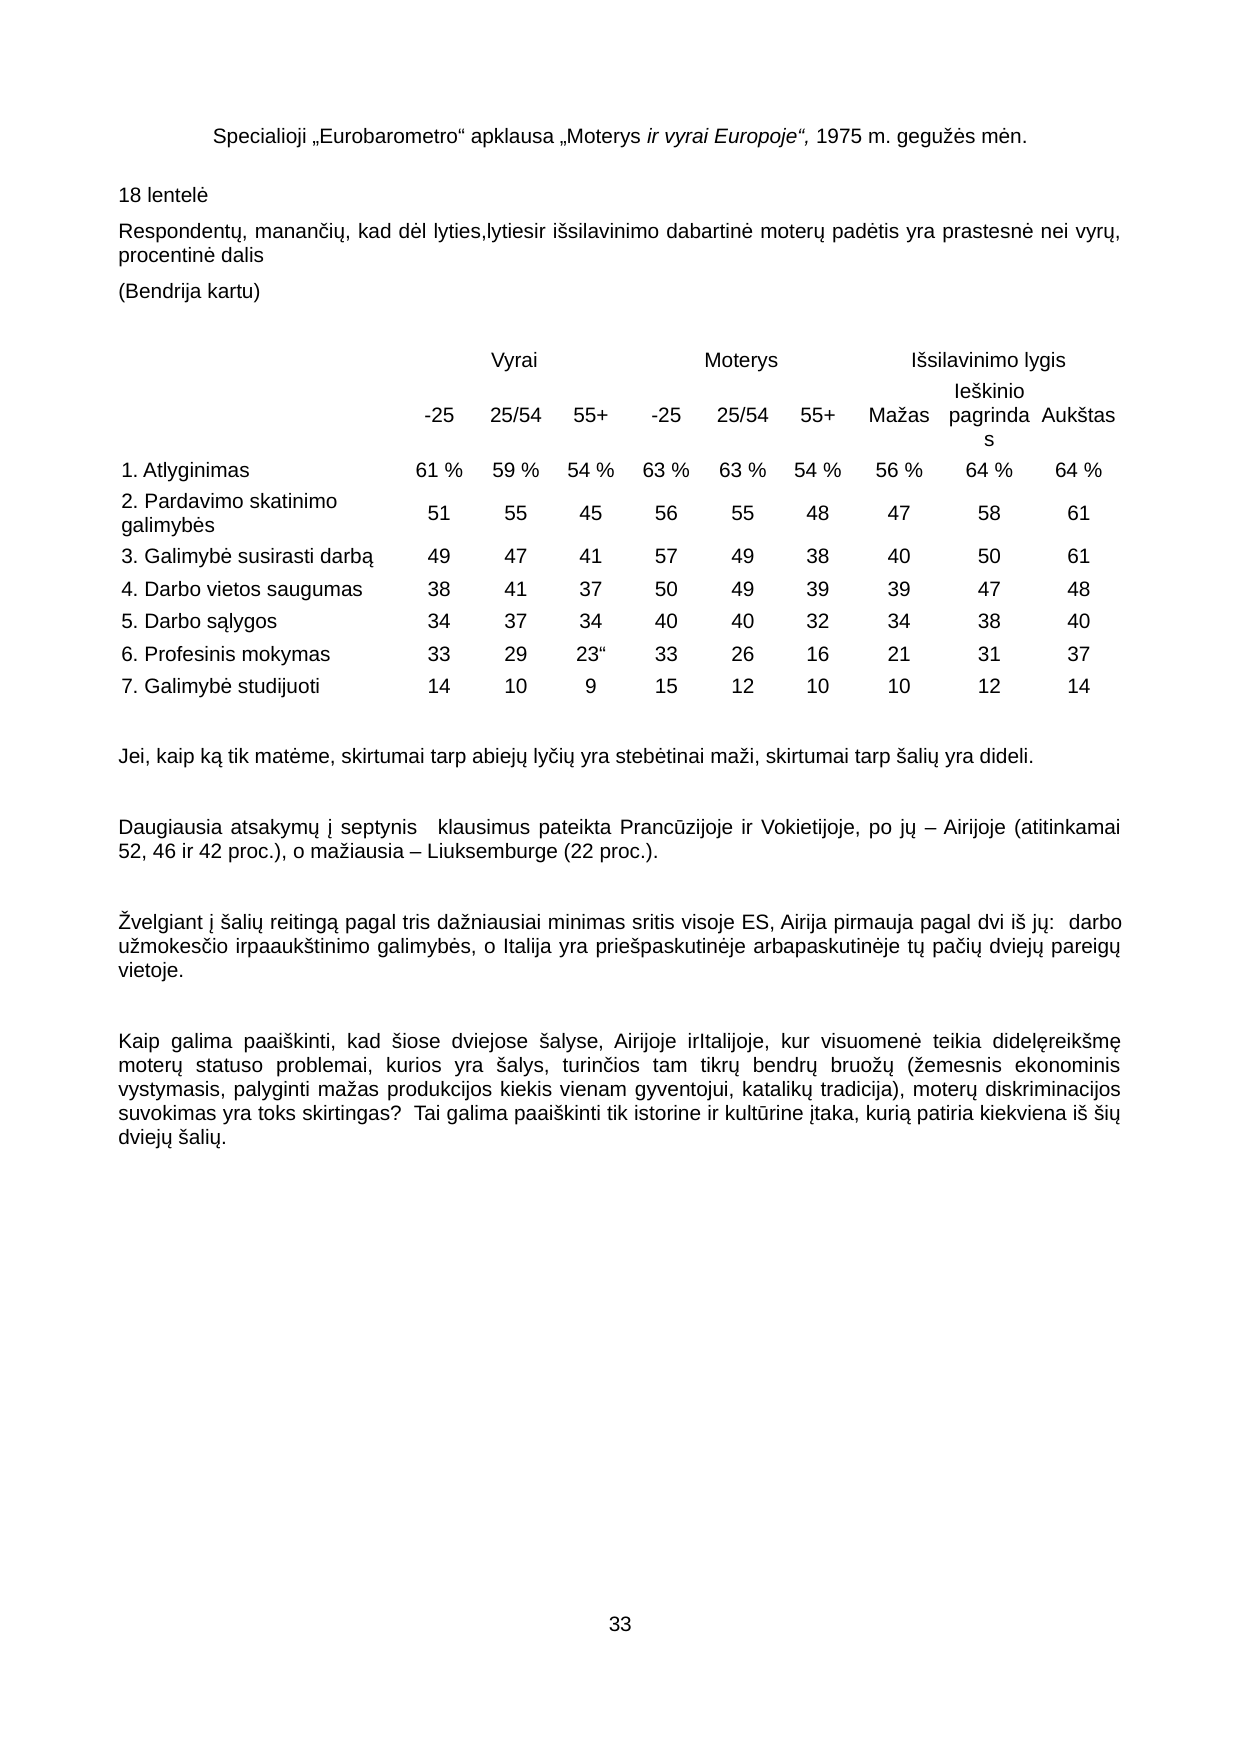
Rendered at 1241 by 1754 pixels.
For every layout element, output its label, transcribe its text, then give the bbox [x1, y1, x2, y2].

table_cell 9 [554, 670, 628, 702]
table_cell 55+ [554, 376, 628, 454]
table_cell 7. Galimybė studijuoti [118, 670, 401, 702]
table_cell 25/54 [705, 376, 781, 454]
table_header [118, 344, 401, 376]
table_cell 49 [705, 540, 781, 572]
table_cell 58 [944, 486, 1035, 540]
table_cell 40 [1035, 605, 1122, 637]
table_cell 41 [554, 540, 628, 572]
table_cell 40 [855, 540, 943, 572]
table_cell 38 [401, 573, 477, 605]
table_cell 34 [554, 605, 628, 637]
text Daugiausia atsakymų į septynis klausimus pateikta Prancūzijoje ir Vokietijoje, po jų – Airijoje (atitinkamai 52, 46 ir 42 proc.), o mažiausia – Liuksemburge (22 proc.). [118, 815, 1122, 863]
text Kaip galima paaiškinti, kad šiose dviejose šalyse, Airijoje irItalijoje, kur visuomenė teikia didelęreikšmę moterų statuso problemai, kurios yra šalys, turinčios tam tikrų bendrų bruožų (žemesnis ekonominis vystymasis, palyginti mažas produkcijos kiekis vienam gyventojui, katalikų tradicija), moterų diskriminacijos suvokimas yra toks skirtingas? Tai galima paaiškinti tik istorine ir kultūrine įtaka, kurią patiria kiekviena iš šių dviejų šalių. [118, 1029, 1122, 1149]
table_cell 15 [628, 670, 704, 702]
table_header Moterys [628, 344, 854, 376]
table_cell 3. Galimybė susirasti darbą [118, 540, 401, 572]
table_cell 25/54 [478, 376, 554, 454]
table_cell Mažas [855, 376, 943, 454]
table_cell 26 [705, 637, 781, 670]
table_cell 59 % [478, 454, 554, 486]
table_cell -25 [401, 376, 477, 454]
table_cell 45 [554, 486, 628, 540]
table_cell 49 [401, 540, 477, 572]
table_cell 12 [705, 670, 781, 702]
table_cell 55 [705, 486, 781, 540]
table_cell 54 % [554, 454, 628, 486]
text 18 lentelė [118, 183, 1122, 207]
table_cell 48 [1035, 573, 1122, 605]
table_cell 48 [781, 486, 854, 540]
table_cell 16 [781, 637, 854, 670]
table_cell 50 [628, 573, 704, 605]
table_cell 41 [478, 573, 554, 605]
table_header Išsilavinimo lygis [855, 344, 1122, 376]
table_cell 21 [855, 637, 943, 670]
table_cell 34 [855, 605, 943, 637]
table_header Vyrai [401, 344, 628, 376]
text (Bendrija kartu) [118, 278, 1122, 302]
table_cell 10 [781, 670, 854, 702]
table_cell 33 [401, 637, 477, 670]
table_cell 39 [855, 573, 943, 605]
table_cell 38 [944, 605, 1035, 637]
table_cell 64 % [1035, 454, 1122, 486]
table_cell 6. Profesinis mokymas [118, 637, 401, 670]
table_cell -25 [628, 376, 704, 454]
table_cell 64 % [944, 454, 1035, 486]
table_cell 39 [781, 573, 854, 605]
table_cell 37 [554, 573, 628, 605]
table_cell 33 [628, 637, 704, 670]
table_cell 4. Darbo vietos saugumas [118, 573, 401, 605]
table_cell 56 [628, 486, 704, 540]
table_cell 23“ [554, 637, 628, 670]
table_cell 38 [781, 540, 854, 572]
table_cell 61 % [401, 454, 477, 486]
text Jei, kaip ką tik matėme, skirtumai tarp abiejų lyčių yra stebėtinai maži, skirtumai tarp šalių yra dideli. [118, 743, 1122, 767]
table_cell 29 [478, 637, 554, 670]
table_cell 61 [1035, 540, 1122, 572]
table_cell 10 [855, 670, 943, 702]
table_cell 34 [401, 605, 477, 637]
table_cell 63 % [628, 454, 704, 486]
table_cell 61 [1035, 486, 1122, 540]
table_cell 37 [1035, 637, 1122, 670]
table_cell 1. Atlyginimas [118, 454, 401, 486]
table_cell 2. Pardavimo skatinimo galimybės [118, 486, 401, 540]
table_cell 31 [944, 637, 1035, 670]
table_cell 51 [401, 486, 477, 540]
table_cell 55+ [781, 376, 854, 454]
table_cell 47 [478, 540, 554, 572]
table_cell 10 [478, 670, 554, 702]
table_cell 56 % [855, 454, 943, 486]
table_cell 63 % [705, 454, 781, 486]
table_cell 37 [478, 605, 554, 637]
table_cell 49 [705, 573, 781, 605]
table_cell 54 % [781, 454, 854, 486]
table_cell 5. Darbo sąlygos [118, 605, 401, 637]
table_cell 14 [401, 670, 477, 702]
text Respondentų, manančių, kad dėl lyties,lytiesir išsilavinimo dabartinė moterų padėtis yra prastesnė nei vyrų, procentinė dalis [118, 219, 1122, 267]
table_cell 55 [478, 486, 554, 540]
table_cell 40 [628, 605, 704, 637]
text Žvelgiant į šalių reitingą pagal tris dažniausiai minimas sritis visoje ES, Airija pirmauja pagal dvi iš jų: darbo užmokesčio irpaaukštinimo galimybės, o Italija yra priešpaskutinėje arbapaskutinėje tų pačių dviejų pareigų vietoje. [118, 910, 1122, 982]
table_cell Aukštas [1035, 376, 1122, 454]
table_cell [118, 376, 401, 454]
table_cell 12 [944, 670, 1035, 702]
table_cell 40 [705, 605, 781, 637]
table_cell 47 [855, 486, 943, 540]
table_cell 14 [1035, 670, 1122, 702]
table_cell 32 [781, 605, 854, 637]
table_cell 50 [944, 540, 1035, 572]
table_cell 57 [628, 540, 704, 572]
table_cell 47 [944, 573, 1035, 605]
table_cell Ieškinio pagrindas [944, 376, 1035, 454]
